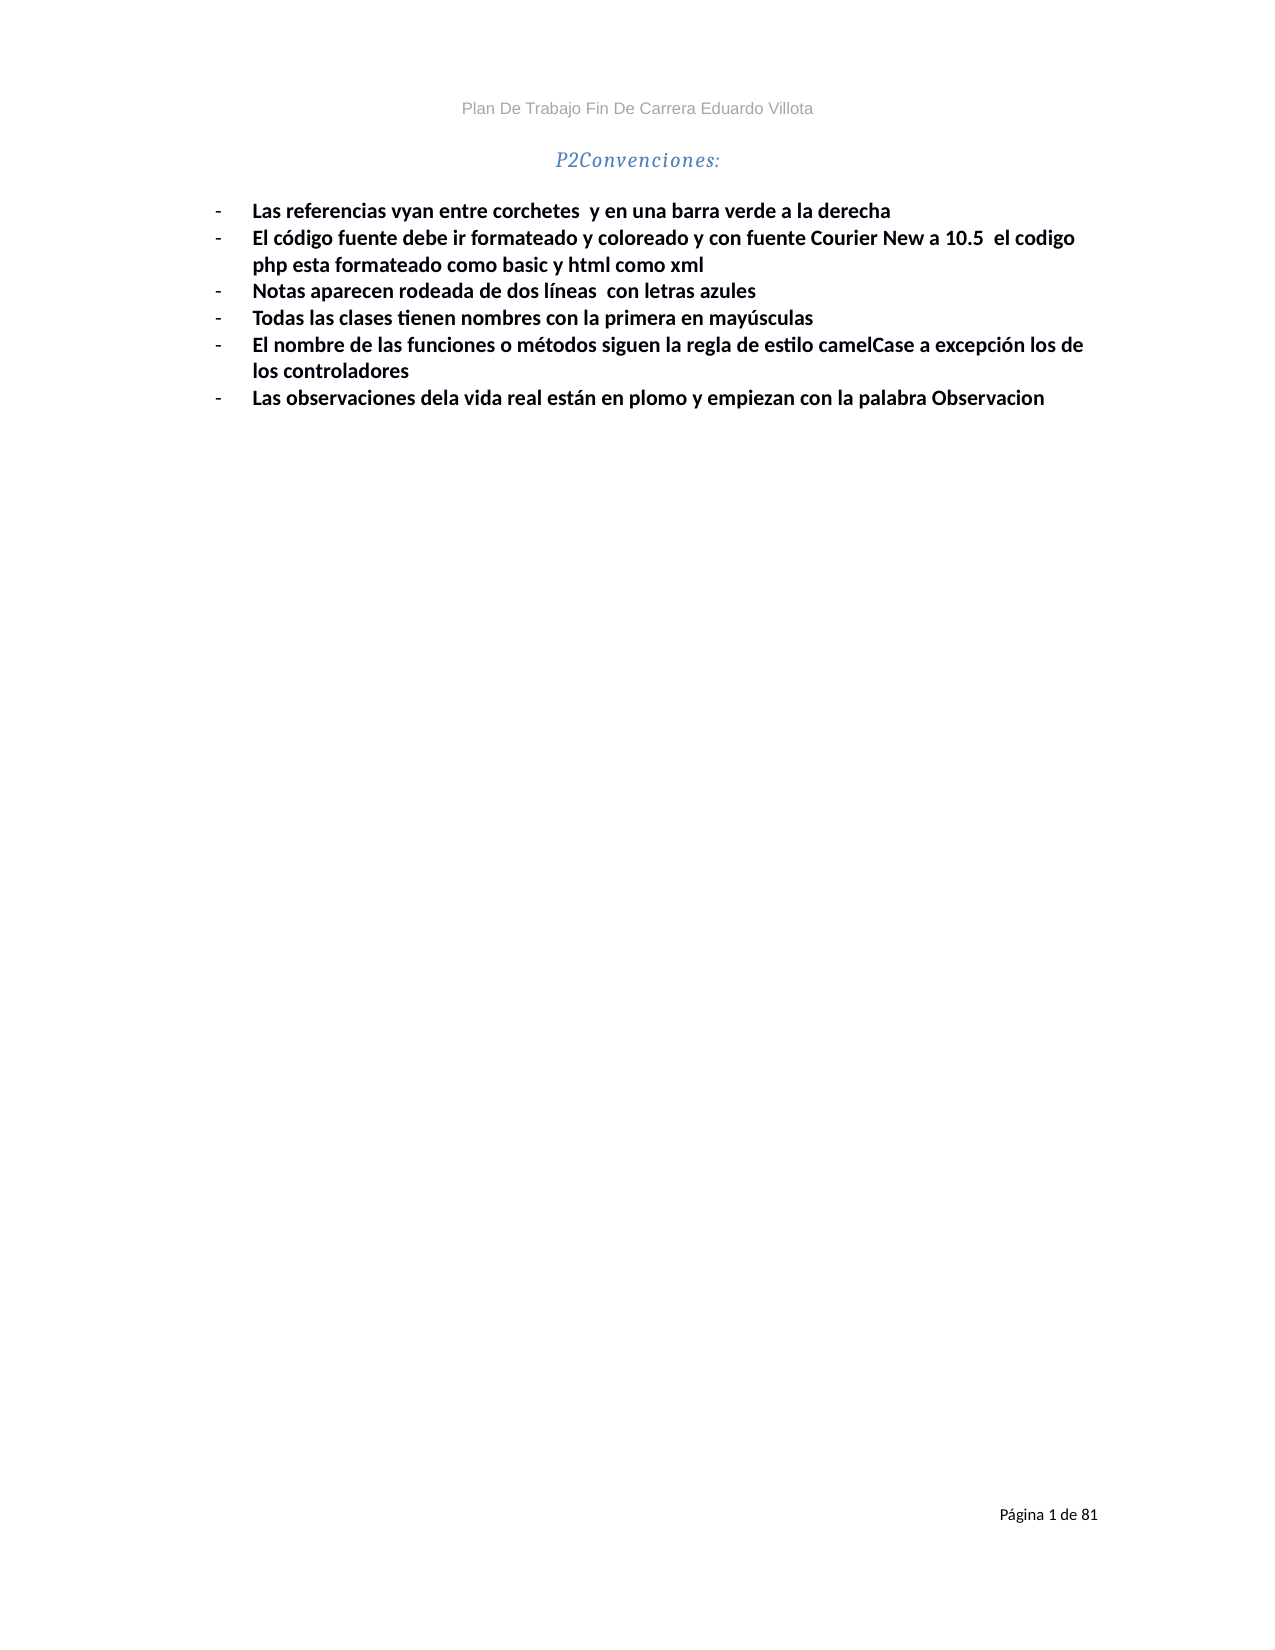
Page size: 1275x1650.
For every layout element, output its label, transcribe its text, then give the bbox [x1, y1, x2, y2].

list El nombre de las funciones o métodos siguen la regla de estilo camelCase a excepción los de los controladores [215, 331, 1098, 384]
subtitle P2Convenciones: [177, 148, 1098, 173]
list Las referencias vyan entre corchetes y en una barra verde a la derecha [215, 197, 1098, 224]
list Las observaciones dela vida real están en plomo y empiezan con la palabra Observacion [215, 384, 1098, 411]
list Todas las clases tienen nombres con la primera en mayúsculas [215, 304, 1098, 331]
list Notas aparecen rodeada de dos líneas con letras azules [215, 277, 1098, 304]
list El código fuente debe ir formateado y coloreado y con fuente Courier New a 10.5 el codigo php esta formateado como basic y html como xml [215, 224, 1098, 277]
